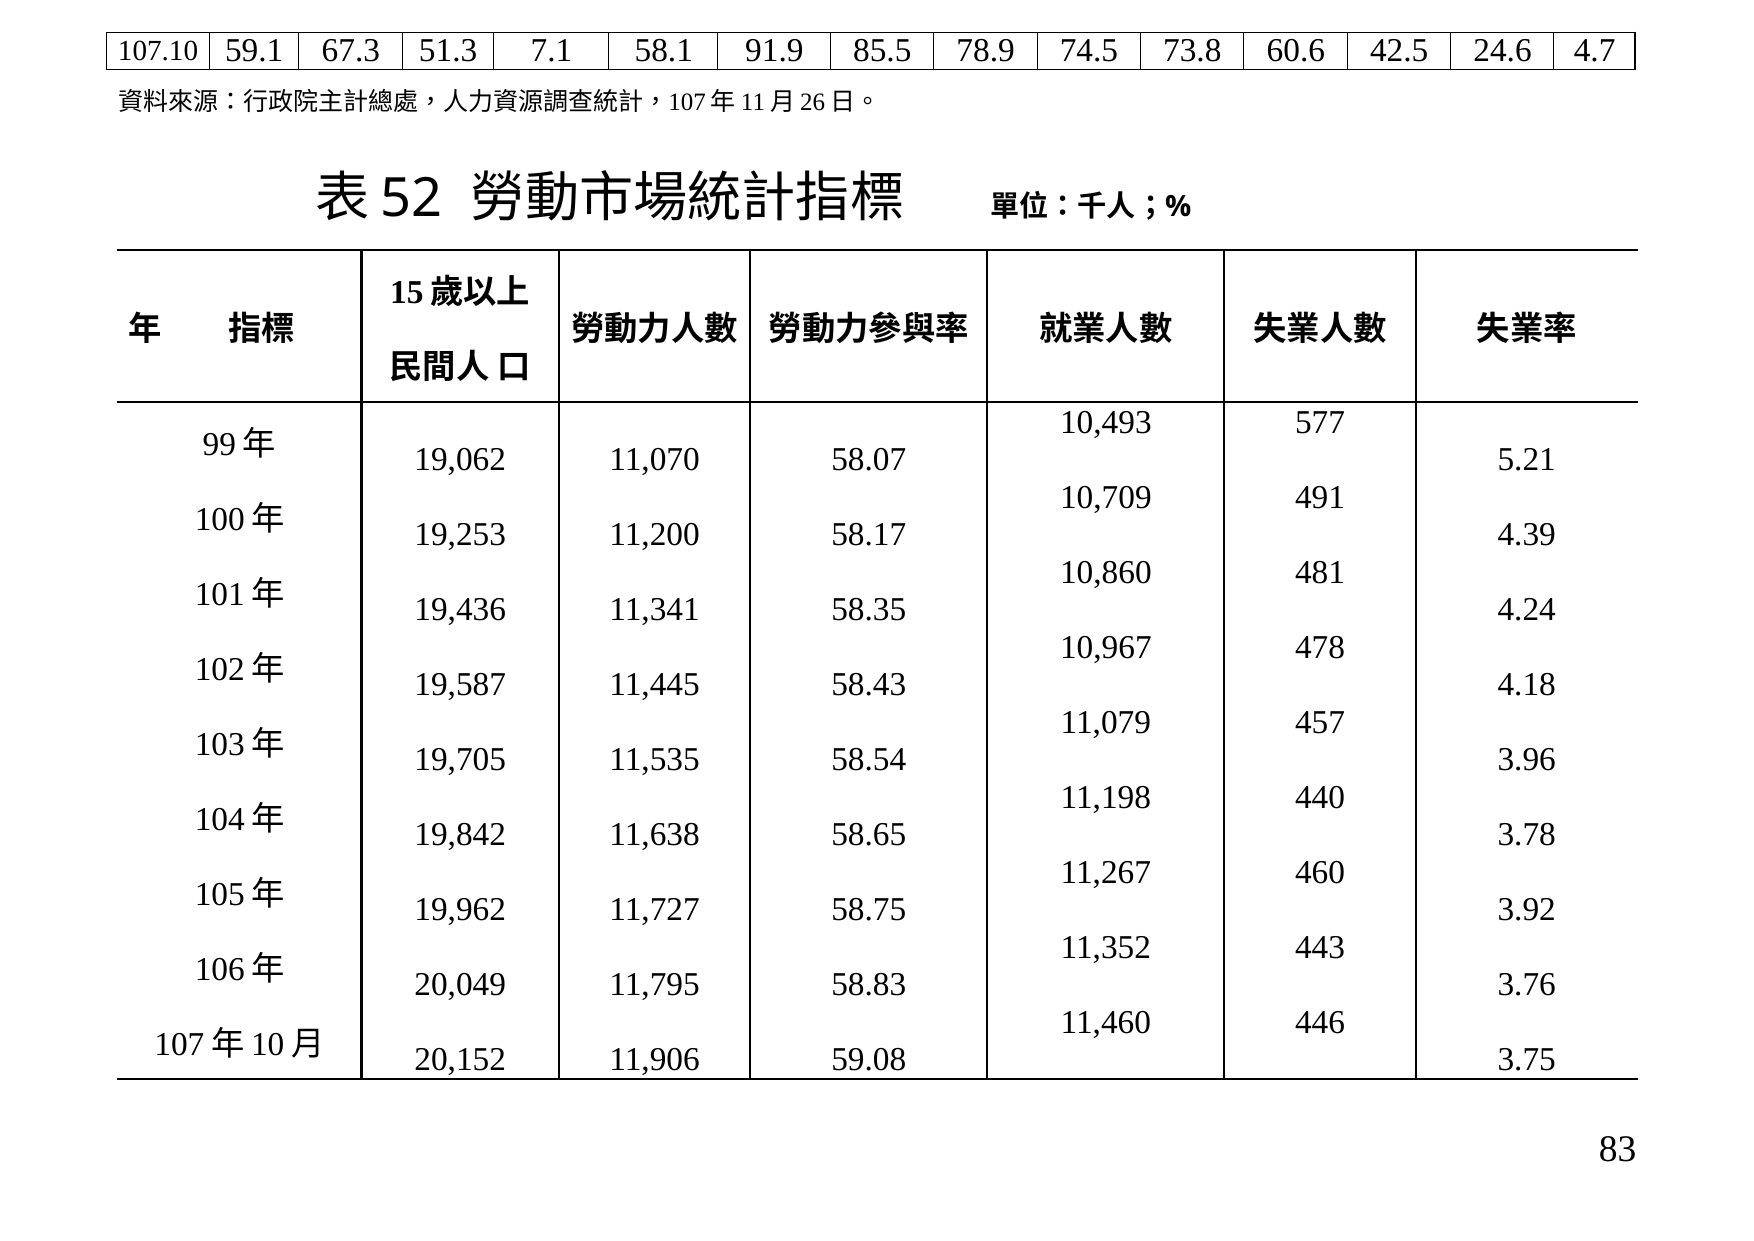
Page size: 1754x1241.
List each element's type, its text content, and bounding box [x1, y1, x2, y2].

table_header 勞動力人數 [560, 251, 749, 401]
table_cell 102年 [117, 628, 360, 703]
table_cell 74.5 [1038, 33, 1140, 69]
table_cell 58.07 [751, 403, 986, 478]
table_cell 58.83 [751, 928, 986, 1003]
table_cell 11,267 [988, 853, 1223, 928]
table_cell 99年 [117, 403, 360, 478]
table_header 勞動力參與率 [751, 251, 986, 401]
table_cell 60.6 [1244, 33, 1347, 69]
table_cell 11,638 [560, 778, 749, 853]
table_cell 4.24 [1417, 553, 1637, 628]
table_cell 7.1 [494, 33, 608, 69]
table_cell 67.3 [299, 33, 402, 69]
table_cell 443 [1225, 928, 1415, 1003]
table_cell 11,727 [560, 853, 749, 928]
table_header 年 指標 [117, 251, 360, 401]
table_cell 460 [1225, 853, 1415, 928]
text 資料來源：行政院主計總處，人力資源調查統計，107年11月26日。 [118, 81, 1636, 118]
table_cell 85.5 [831, 33, 933, 69]
table_cell 19,705 [363, 703, 558, 778]
table_cell 4.39 [1417, 478, 1637, 553]
table_cell 11,070 [560, 403, 749, 478]
table_cell 105年 [117, 853, 360, 928]
table_cell 58.17 [751, 478, 986, 553]
table_cell 11,460 [988, 1003, 1223, 1078]
table_cell 4.7 [1554, 33, 1634, 69]
table_cell 58.54 [751, 703, 986, 778]
table_cell 11,341 [560, 553, 749, 628]
table_cell 5.21 [1417, 403, 1637, 478]
table_cell 457 [1225, 703, 1415, 778]
table_cell 59.08 [751, 1003, 986, 1078]
table_cell 78.9 [934, 33, 1037, 69]
table_cell 11,352 [988, 928, 1223, 1003]
table_cell 19,587 [363, 628, 558, 703]
table_cell 42.5 [1348, 33, 1450, 69]
table_cell 91.9 [718, 33, 830, 69]
table_cell 10,493 [988, 403, 1223, 478]
table_cell 101年 [117, 553, 360, 628]
table_cell 106年 [117, 928, 360, 1003]
subtitle 表52 勞動市場統計指標 單位：千人；% [118, 136, 1636, 249]
table_cell 19,253 [363, 478, 558, 553]
table_cell 10,709 [988, 478, 1223, 553]
table_cell 103年 [117, 703, 360, 778]
table_cell 4.18 [1417, 628, 1637, 703]
table_cell 491 [1225, 478, 1415, 553]
table_cell 20,049 [363, 928, 558, 1003]
table_header 失業人數 [1225, 251, 1415, 401]
table_cell 19,062 [363, 403, 558, 478]
table_cell 11,200 [560, 478, 749, 553]
table_cell 51.3 [403, 33, 493, 69]
table_cell 100年 [117, 478, 360, 553]
table_header 15歲以上 民間人 口 [363, 251, 558, 401]
table_cell 11,535 [560, 703, 749, 778]
table_cell 24.6 [1451, 33, 1553, 69]
table_cell 10,967 [988, 628, 1223, 703]
table_cell 440 [1225, 778, 1415, 853]
table_cell 481 [1225, 553, 1415, 628]
table_cell 104年 [117, 778, 360, 853]
table_header 就業人數 [988, 251, 1223, 401]
table_cell 58.75 [751, 853, 986, 928]
table_cell 58.65 [751, 778, 986, 853]
table_cell 19,842 [363, 778, 558, 853]
table_cell 478 [1225, 628, 1415, 703]
table_cell 19,962 [363, 853, 558, 928]
table_cell 11,198 [988, 778, 1223, 853]
table_cell 20,152 [363, 1003, 558, 1078]
table_cell 11,906 [560, 1003, 749, 1078]
table_cell 59.1 [210, 33, 298, 69]
table_cell 11,445 [560, 628, 749, 703]
table_cell 11,795 [560, 928, 749, 1003]
table_cell 107.10 [107, 33, 209, 69]
table_header 失業率 [1417, 251, 1637, 401]
table_cell 58.1 [609, 33, 717, 69]
table_cell 19,436 [363, 553, 558, 628]
table_cell 3.96 [1417, 703, 1637, 778]
table_cell 107年10月 [117, 1003, 360, 1078]
table_cell 73.8 [1141, 33, 1243, 69]
table_cell 58.43 [751, 628, 986, 703]
table_cell 3.76 [1417, 928, 1637, 1003]
table_cell 3.75 [1417, 1003, 1637, 1078]
table_cell 58.35 [751, 553, 986, 628]
table_cell 3.92 [1417, 853, 1637, 928]
table_cell 3.78 [1417, 778, 1637, 853]
table_cell 11,079 [988, 703, 1223, 778]
table_cell 577 [1225, 403, 1415, 478]
table_cell 10,860 [988, 553, 1223, 628]
table_cell 446 [1225, 1003, 1415, 1078]
